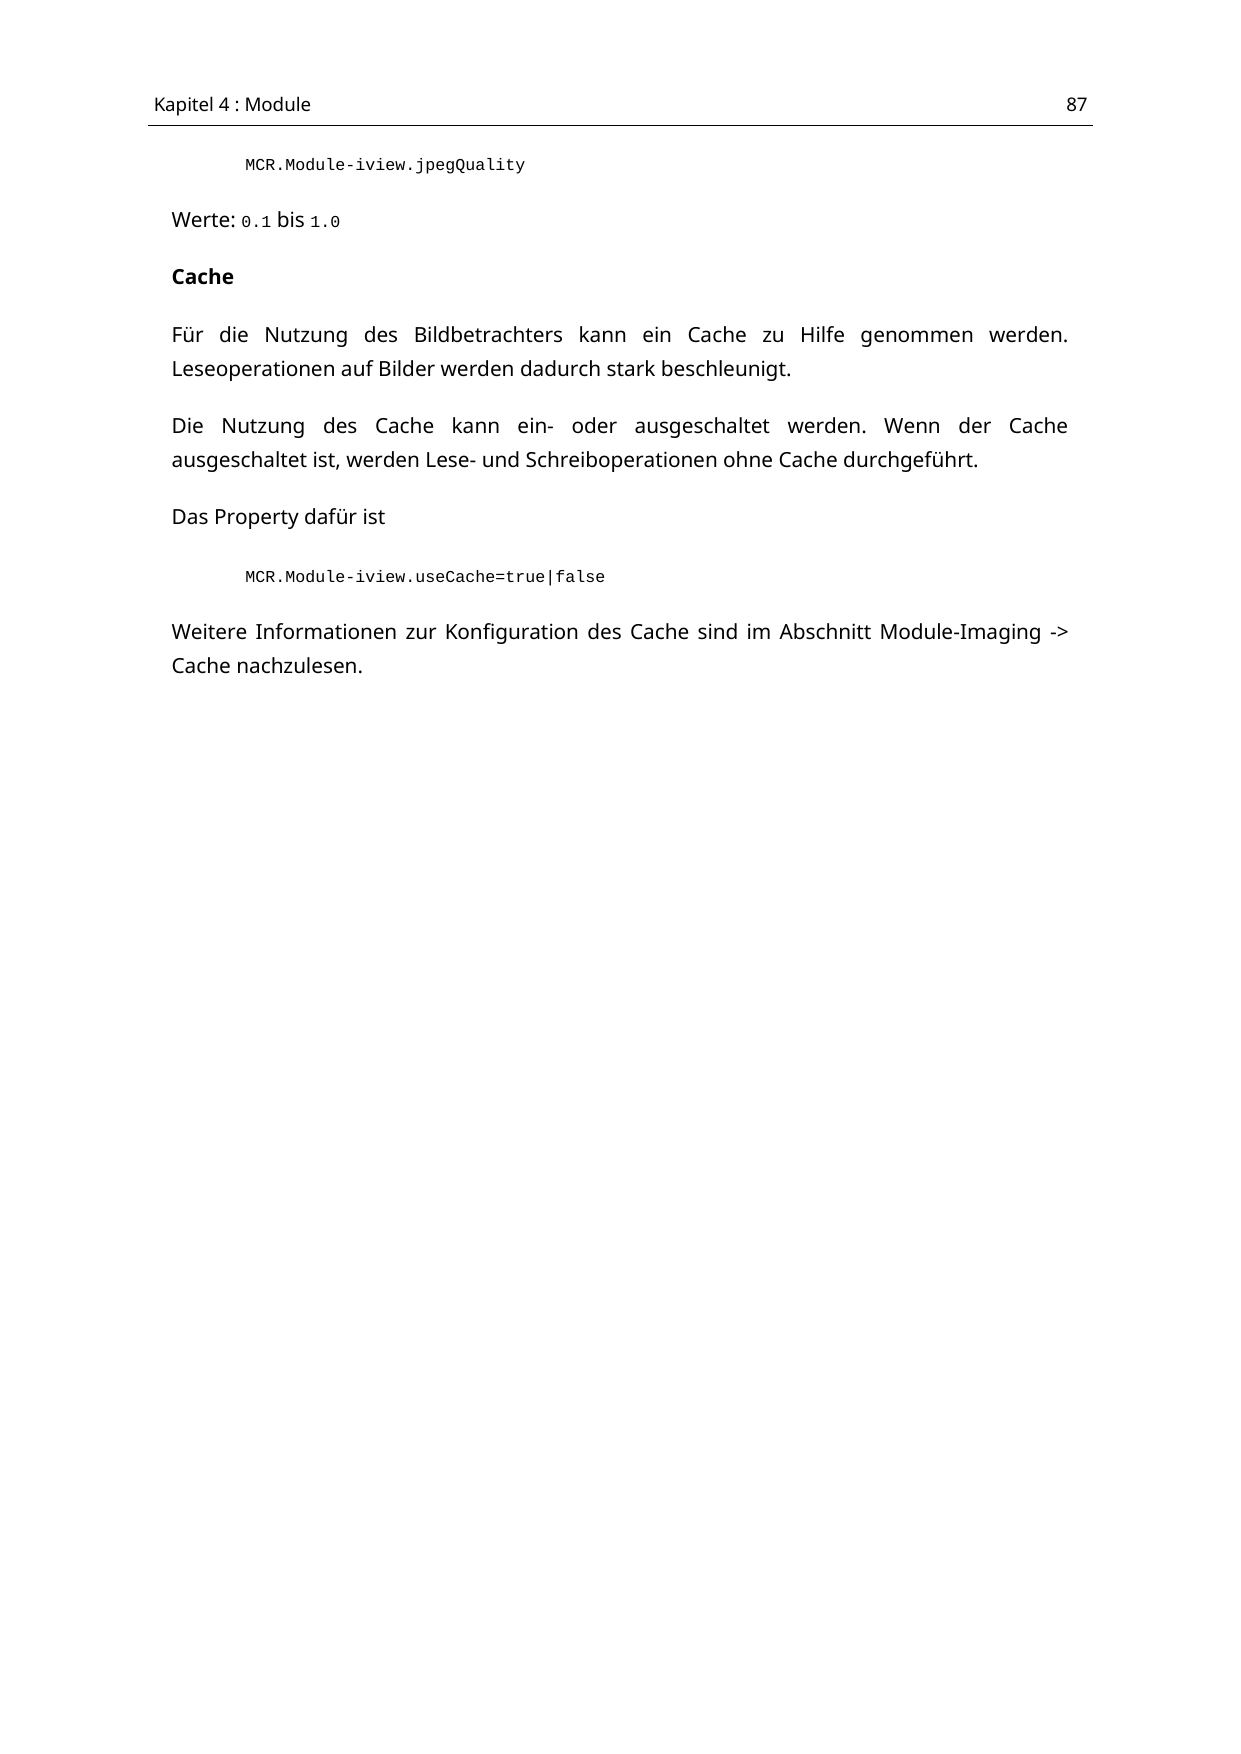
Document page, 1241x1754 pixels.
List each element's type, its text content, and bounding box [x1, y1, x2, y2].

text Für die Nutzung des Bildbetrachters kann ein Cache zu Hilfe genommen werden. Leseoperationen auf Bilder werden dadurch stark beschleunigt. [171, 320, 1069, 382]
text MCR.Module-iview.useCache=true|false [171, 560, 1069, 588]
text Werte: 0.1 bis 1.0 [171, 205, 1069, 233]
text Cache [171, 262, 1069, 291]
text Die Nutzung des Cache kann ein- oder ausgeschaltet werden. Wenn der Cache ausgeschaltet ist, werden Lese- und Schreiboperationen ohne Cache durchgeführt. [171, 411, 1069, 473]
text Weitere Informationen zur Konfiguration des Cache sind im Abschnitt Module-Imaging -> Cache nachzulesen. [171, 617, 1069, 679]
text Das Property dafür ist [171, 502, 1069, 531]
text MCR.Module-iview.jpegQuality [171, 148, 1069, 176]
